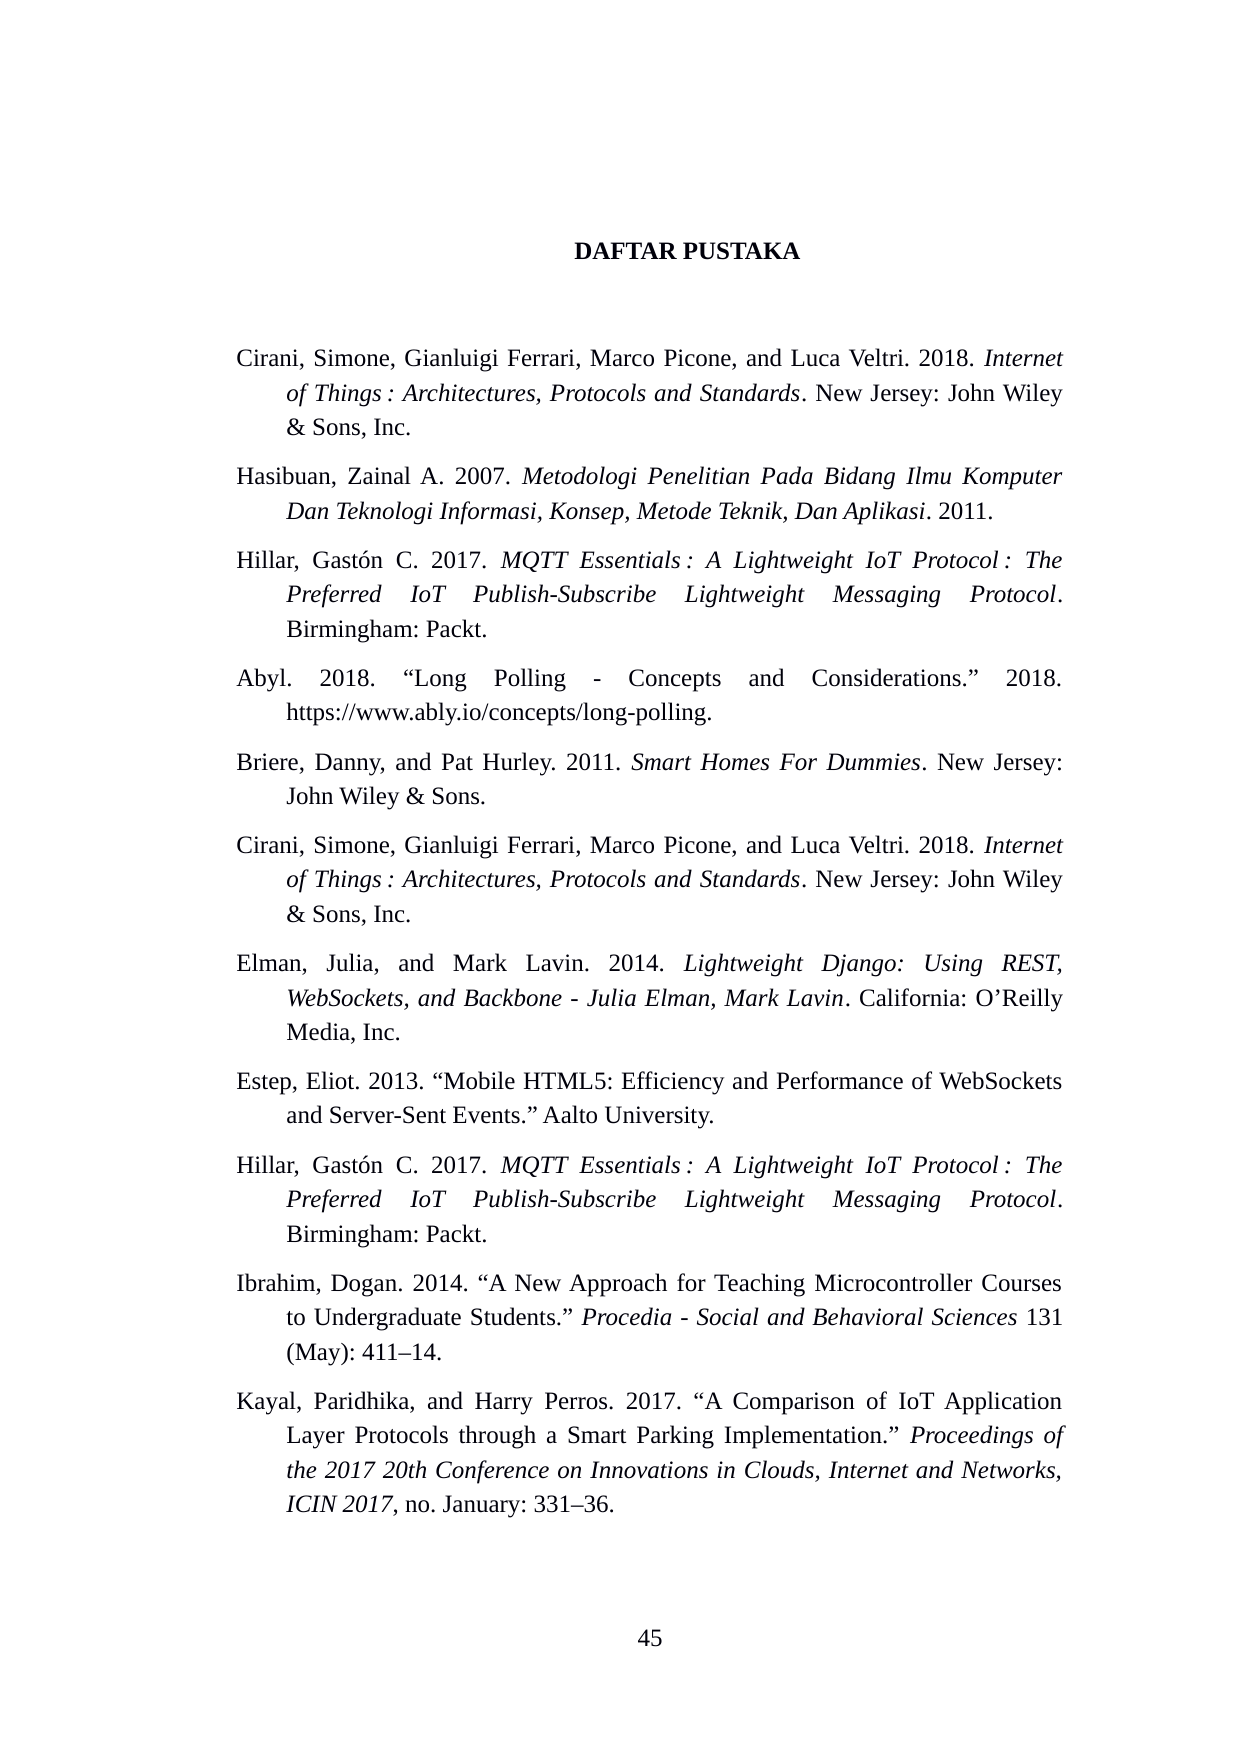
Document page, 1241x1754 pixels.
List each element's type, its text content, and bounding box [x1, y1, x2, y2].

text Elman, Julia, and Mark Lavin. 2014. Lightweight Django: Using REST, WebSockets, and Backbone - Julia Elman, Mark Lavin. California: O’Reilly Media, Inc. [236, 948, 1063, 1046]
text Hasibuan, Zainal A. 2007. Metodologi Penelitian Pada Bidang Ilmu Komputer Dan Teknologi Informasi, Konsep, Metode Teknik, Dan Aplikasi. 2011. [236, 461, 1063, 525]
text Hillar, Gastón C. 2017. MQTT Essentials : A Lightweight IoT Protocol : The Preferred IoT Publish-Subscribe Lightweight Messaging Protocol. Birmingham: Packt. [236, 545, 1063, 643]
subtitle DAFTAR PUSTAKA [311, 236, 1063, 265]
text Ibrahim, Dogan. 2014. “A New Approach for Teaching Microcontroller Courses to Undergraduate Students.” Procedia - Social and Behavioral Sciences 131 (May): 411–14. [236, 1268, 1063, 1365]
text Briere, Danny, and Pat Hurley. 2011. Smart Homes For Dummies. New Jersey: John Wiley & Sons. [236, 747, 1063, 810]
text Cirani, Simone, Gianluigi Ferrari, Marco Picone, and Luca Veltri. 2018. Internet of Things : Architectures, Protocols and Standards. New Jersey: John Wiley & Sons, Inc. [236, 830, 1063, 928]
text Hillar, Gastón C. 2017. MQTT Essentials : A Lightweight IoT Protocol : The Preferred IoT Publish-Subscribe Lightweight Messaging Protocol. Birmingham: Packt. [236, 1150, 1063, 1247]
text Cirani, Simone, Gianluigi Ferrari, Marco Picone, and Luca Veltri. 2018. Internet of Things : Architectures, Protocols and Standards. New Jersey: John Wiley & Sons, Inc. [236, 343, 1063, 441]
text Estep, Eliot. 2013. “Mobile HTML5: Efficiency and Performance of WebSockets and Server-Sent Events.” Aalto University. [236, 1066, 1063, 1129]
text Abyl. 2018. “Long Polling - Concepts and Considerations.” 2018. https://www.ably.io/concepts/long-polling. [236, 663, 1063, 726]
text Kayal, Paridhika, and Harry Perros. 2017. “A Comparison of IoT Application Layer Protocols through a Smart Parking Implementation.” Proceedings of the 2017 20th Conference on Innovations in Clouds, Internet and Networks, ICIN 2017, no. January: 331–36. [236, 1386, 1063, 1518]
